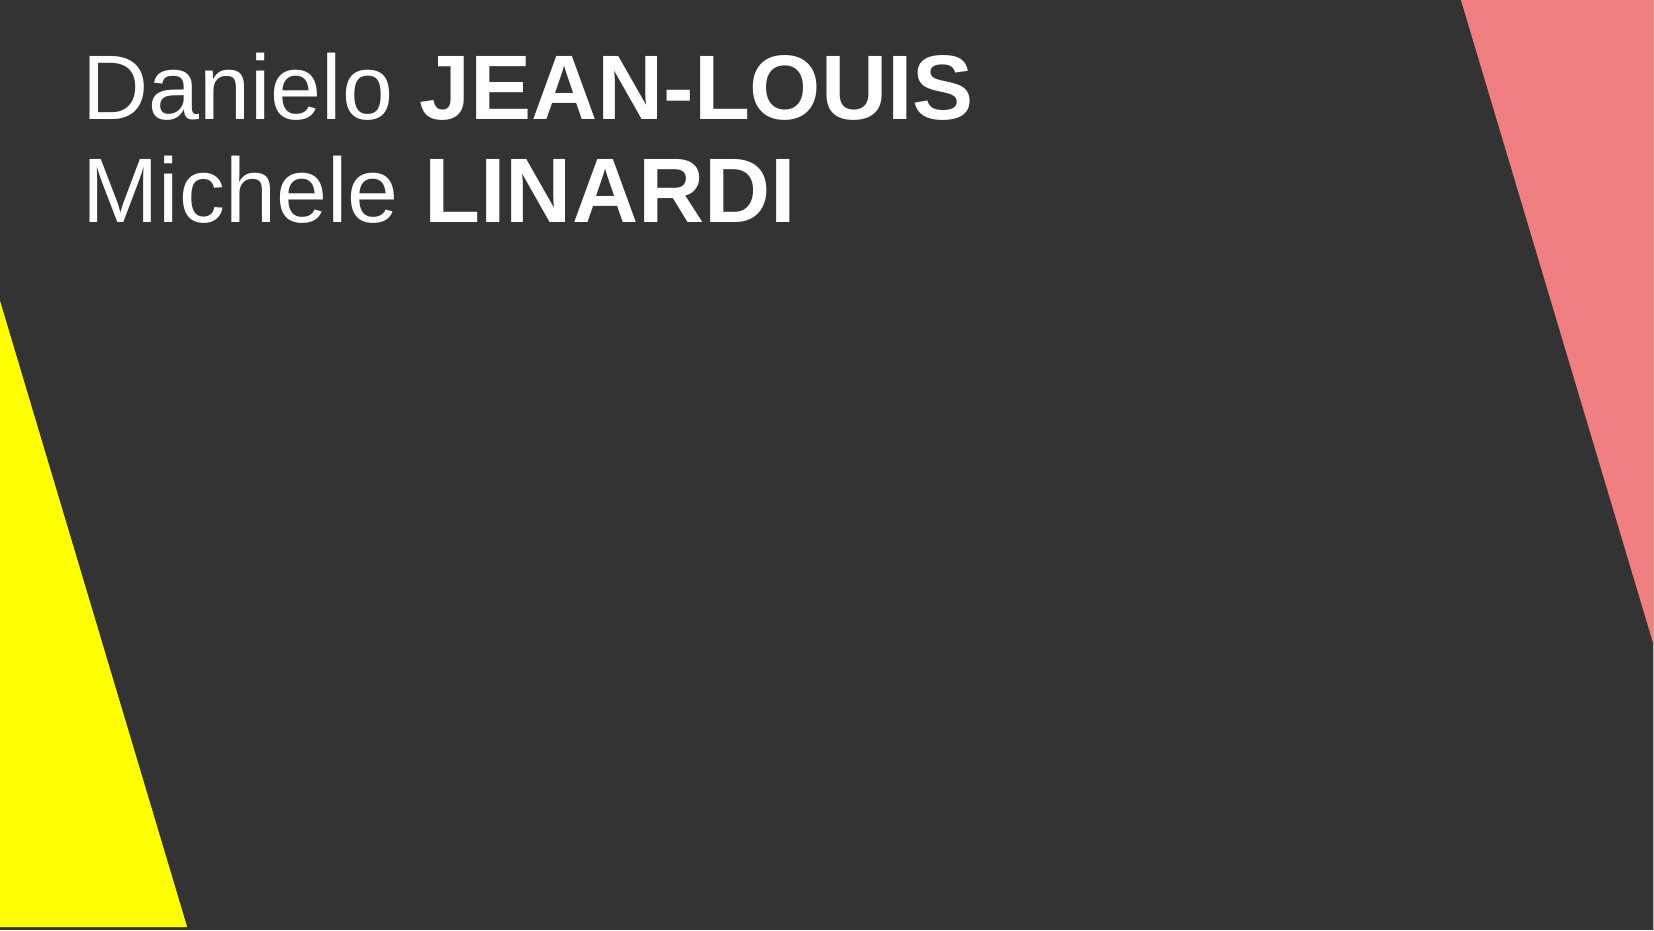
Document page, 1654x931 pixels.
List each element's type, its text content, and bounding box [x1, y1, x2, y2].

text_box [1460, 0, 1654, 647]
text_box [0, 300, 188, 928]
subtitle Danielo JEAN-LOUIS Michele LINARDI [82, 36, 1571, 758]
